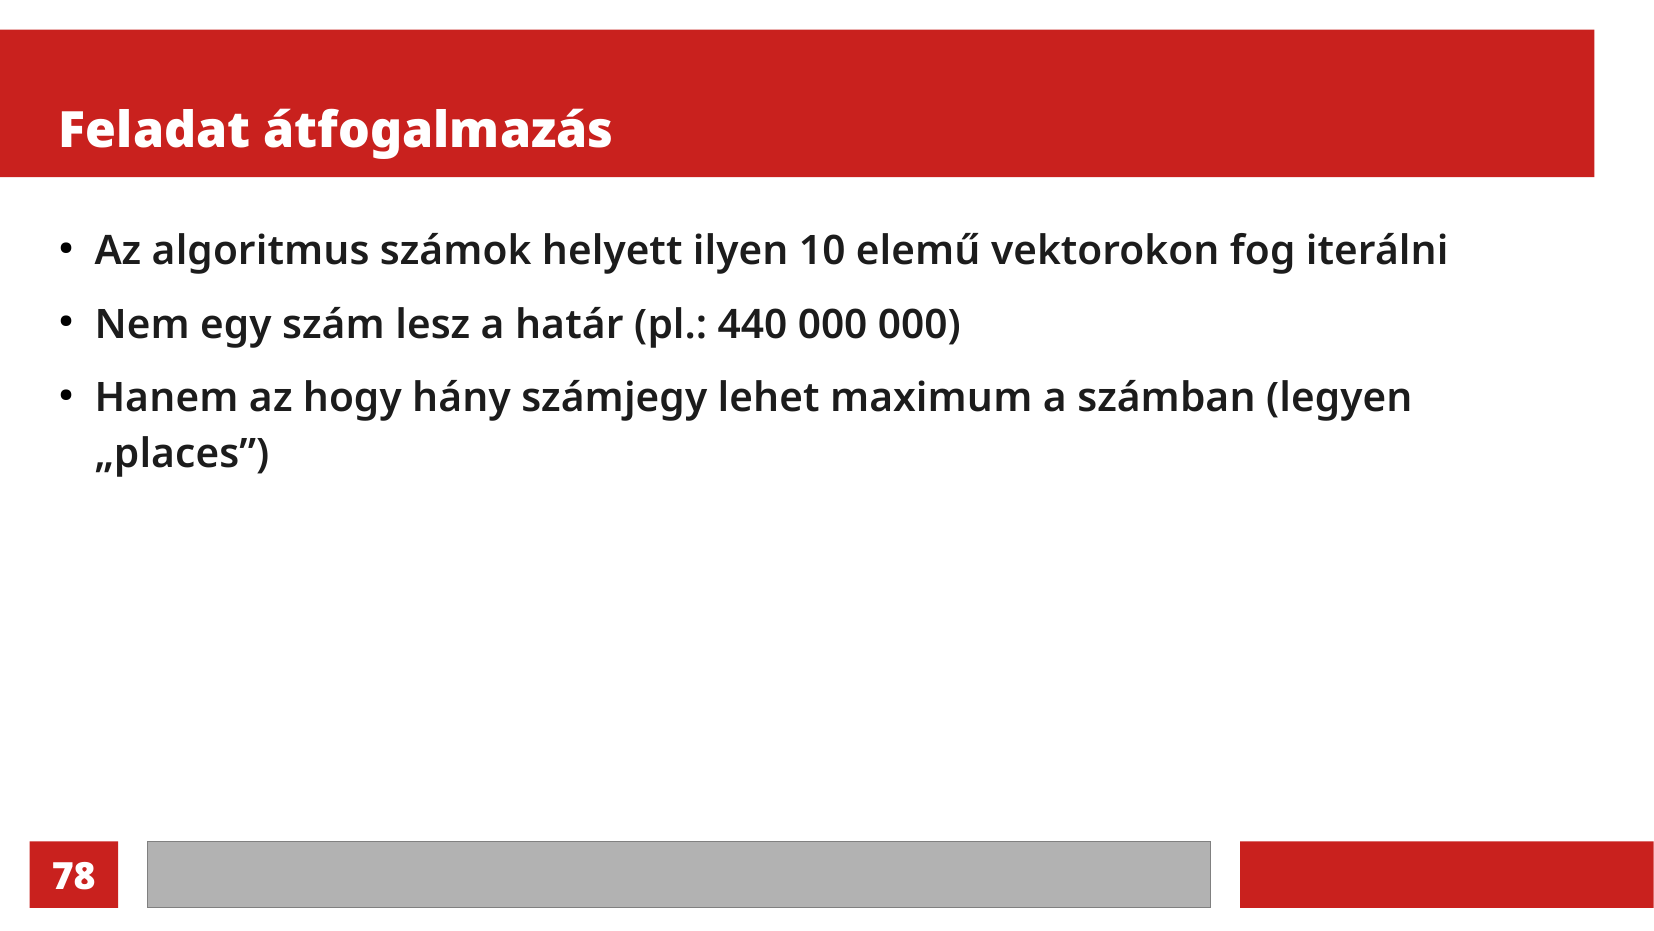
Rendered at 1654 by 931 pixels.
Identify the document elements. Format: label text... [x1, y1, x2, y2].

list Az algoritmus számok helyett ilyen 10 elemű vektorokon fog iterálni Nem egy szám lesz a határ (pl.: 440 000 000) Hanem az hogy hány számjegy lehet maximum a számban (legyen „places”) [59, 221, 1565, 650]
title Feladat átfogalmazás [59, 44, 1595, 163]
